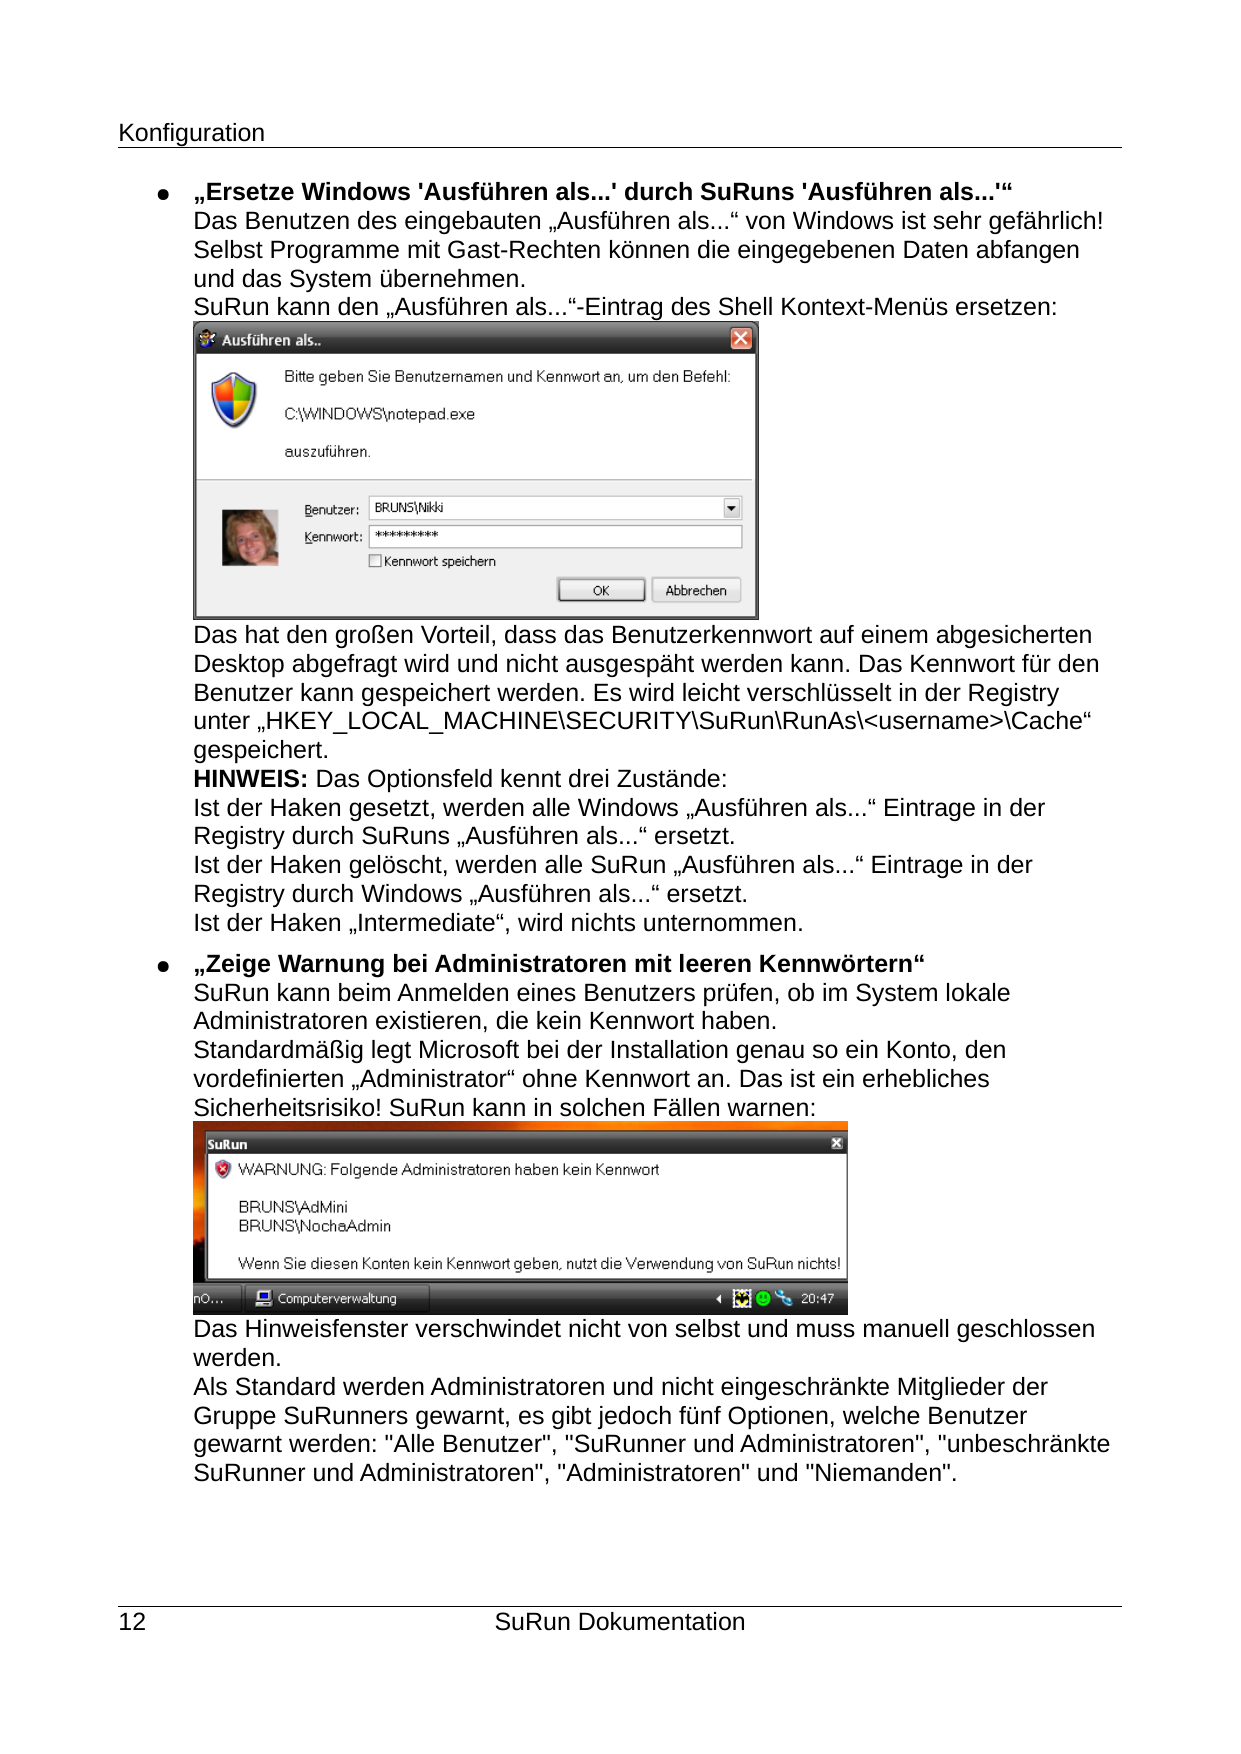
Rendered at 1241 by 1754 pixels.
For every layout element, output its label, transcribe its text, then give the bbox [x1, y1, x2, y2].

list „Ersetze Windows 'Ausführen als...' durch SuRuns 'Ausführen als...'“ Das Benutzen des eingebauten „Ausführen als...“ von Windows ist sehr gefährlich! Selbst Programme mit Gast-Rechten können die eingegebenen Daten abfangen und das System übernehmen. SuRun kann den „Ausführen als...“-Eintrag des Shell Kontext-Menüs ersetzen: Das hat den großen Vorteil, dass das Benutzerkennwort auf einem abgesicherten Desktop abgefragt wird und nicht ausgespäht werden kann. Das Kennwort für den Benutzer kann gespeichert werden. Es wird leicht verschlüsselt in der Registry unter „HKEY_LOCAL_MACHINE\SECURITY\SuRun\RunAs\<username>\Cache“ gespeichert. HINWEIS: Das Optionsfeld kennt drei Zustände: Ist der Haken gesetzt, werden alle Windows „Ausführen als...“ Eintrage in der Registry durch SuRuns „Ausführen als...“ ersetzt. Ist der Haken gelöscht, werden alle SuRun „Ausführen als...“ Eintrage in der Registry durch Windows „Ausführen als...“ ersetzt. Ist der Haken „Intermediate“, wird nichts unternommen. [156, 177, 1122, 936]
list „Zeige Warnung bei Administratoren mit leeren Kennwörtern“ SuRun kann beim Anmelden eines Benutzers prüfen, ob im System lokale Administratoren existieren, die kein Kennwort haben. Standardmäßig legt Microsoft bei der Installation genau so ein Konto, den vordefinierten „Administrator“ ohne Kennwort an. Das ist ein erhebliches Sicherheitsrisiko! SuRun kann in solchen Fällen warnen: Das Hinweisfenster verschwindet nicht von selbst und muss manuell geschlossen werden. Als Standard werden Administratoren und nicht eingeschränkte Mitglieder der Gruppe SuRunners gewarnt, es gibt jedoch fünf Optionen, welche Benutzer gewarnt werden: "Alle Benutzer", "SuRunner und Administratoren", "unbeschränkte SuRunner und Administratoren", "Administratoren" und "Niemanden". [156, 949, 1122, 1487]
picture [193, 321, 759, 620]
picture [193, 1121, 848, 1315]
